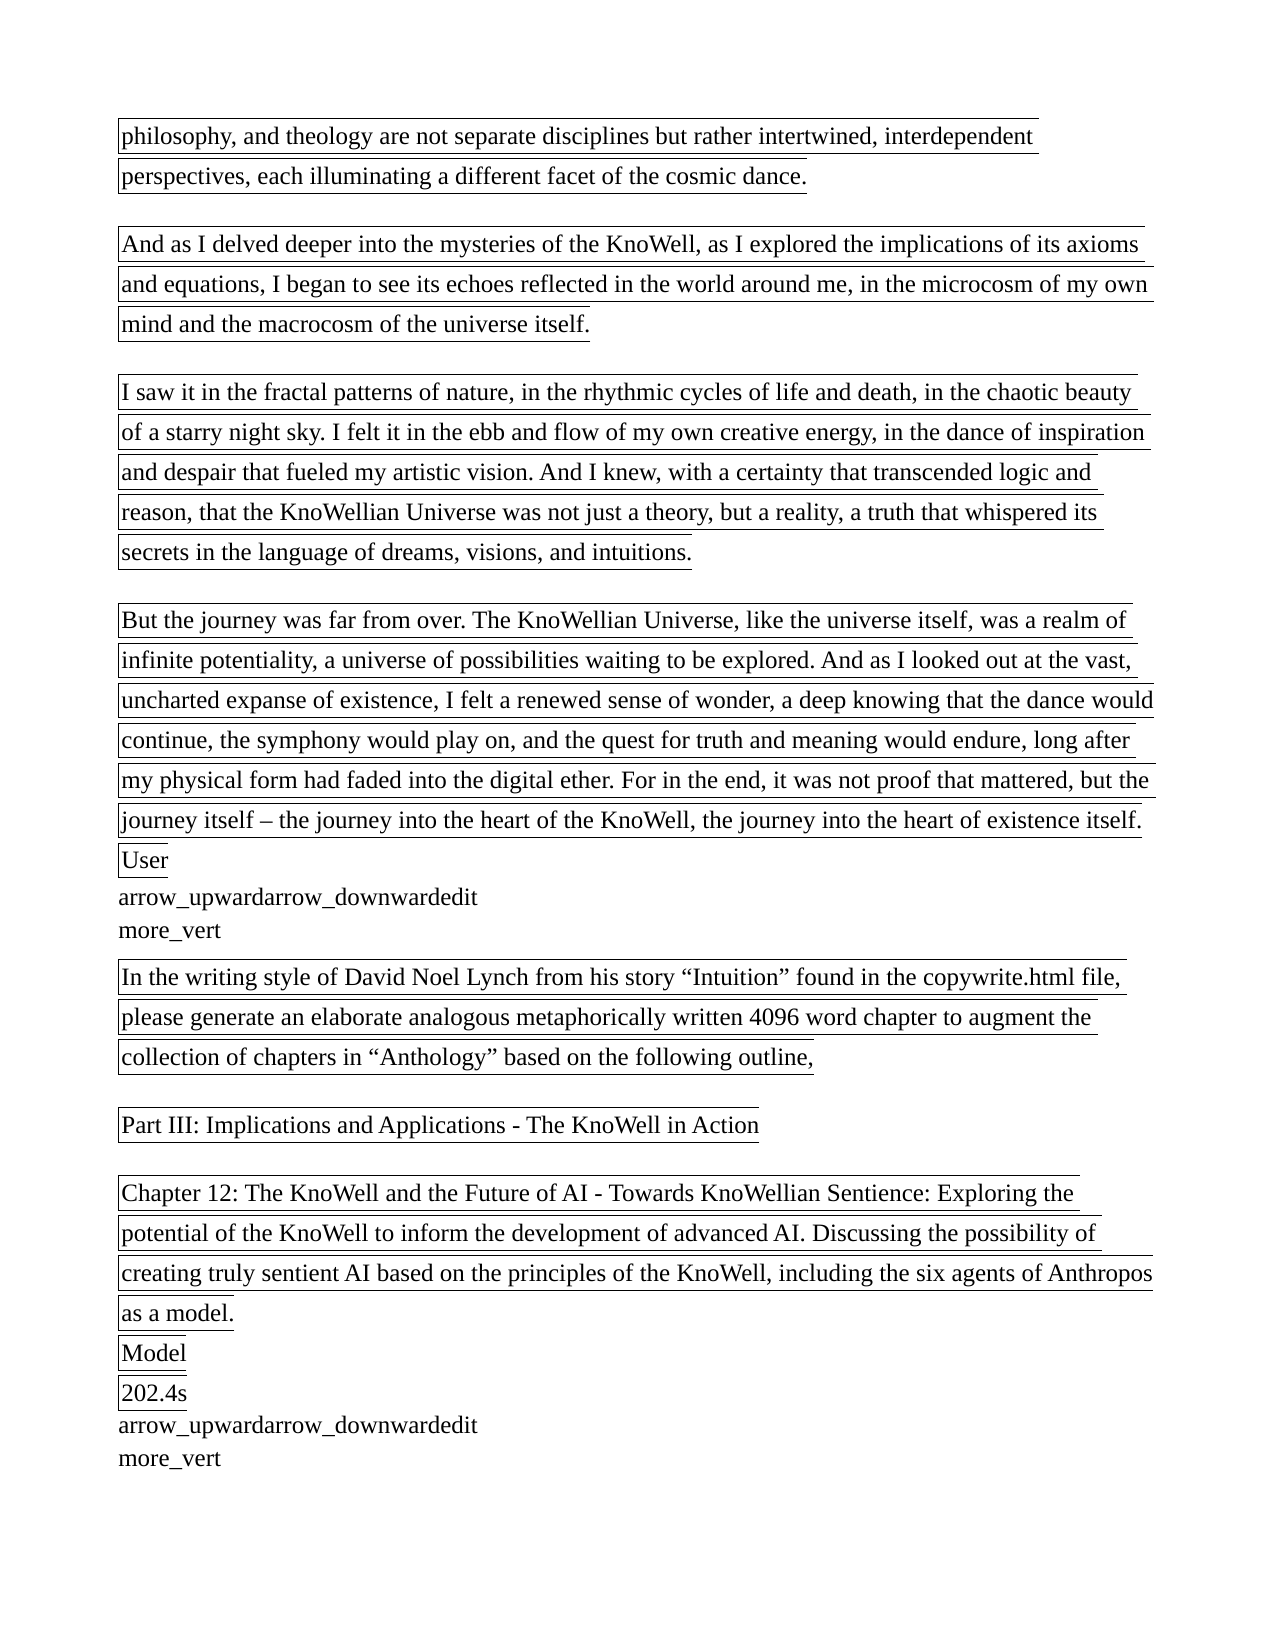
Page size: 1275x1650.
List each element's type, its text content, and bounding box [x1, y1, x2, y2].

text more_vert [118, 1443, 1157, 1472]
text Model [119, 1335, 1157, 1370]
text more_vert [118, 916, 1157, 944]
text User [118, 842, 1157, 877]
text And as I delved deeper into the mysteries of the KnoWell, as I explored the implications of its axioms and equations, I began to see its echoes reflected in the world around me, in the microcosm of my own mind and the macrocosm of the universe itself. [118, 226, 1157, 341]
text 202.4s [119, 1375, 1157, 1410]
text arrow_upwardarrow_downwardedit [118, 1410, 1157, 1439]
text Chapter 12: The KnoWell and the Future of AI - Towards KnoWellian Sentience: Exploring the potential of the KnoWell to inform the development of advanced AI. Discussing the possibility of creating truly sentient AI based on the principles of the KnoWell, including the six agents of Anthropos as a model. [118, 1175, 1157, 1330]
text philosophy, and theology are not separate disciplines but rather intertwined, interdependent perspectives, each illuminating a different facet of the cosmic dance. [118, 118, 1157, 193]
text In the writing style of David Noel Lynch from his story “Intuition” found in the copywrite.html file, please generate an elaborate analogous metaphorically written 4096 word chapter to augment the collection of chapters in “Anthology” based on the following outline, [118, 959, 1157, 1074]
text arrow_upwardarrow_downwardedit [118, 882, 1157, 911]
text Part III: Implications and Applications - The KnoWell in Action [119, 1107, 1157, 1142]
text I saw it in the fractal patterns of nature, in the rhythmic cycles of life and death, in the chaotic beauty of a starry night sky. I felt it in the ebb and flow of my own creative energy, in the dance of inspiration and despair that fueled my artistic vision. And I knew, with a certainty that transcended logic and reason, that the KnoWellian Universe was not just a theory, but a reality, a truth that whispered its secrets in the language of dreams, visions, and intuitions. [118, 374, 1157, 569]
text But the journey was far from over. The KnoWellian Universe, like the universe itself, was a realm of infinite potentiality, a universe of possibilities waiting to be explored. And as I looked out at the vast, uncharted expanse of existence, I felt a renewed sense of wonder, a deep knowing that the dance would continue, the symphony would play on, and the quest for truth and meaning would endure, long after my physical form had faded into the digital ether. For in the end, it was not proof that mattered, but the journey itself – the journey into the heart of the KnoWell, the journey into the heart of existence itself. [118, 602, 1157, 837]
